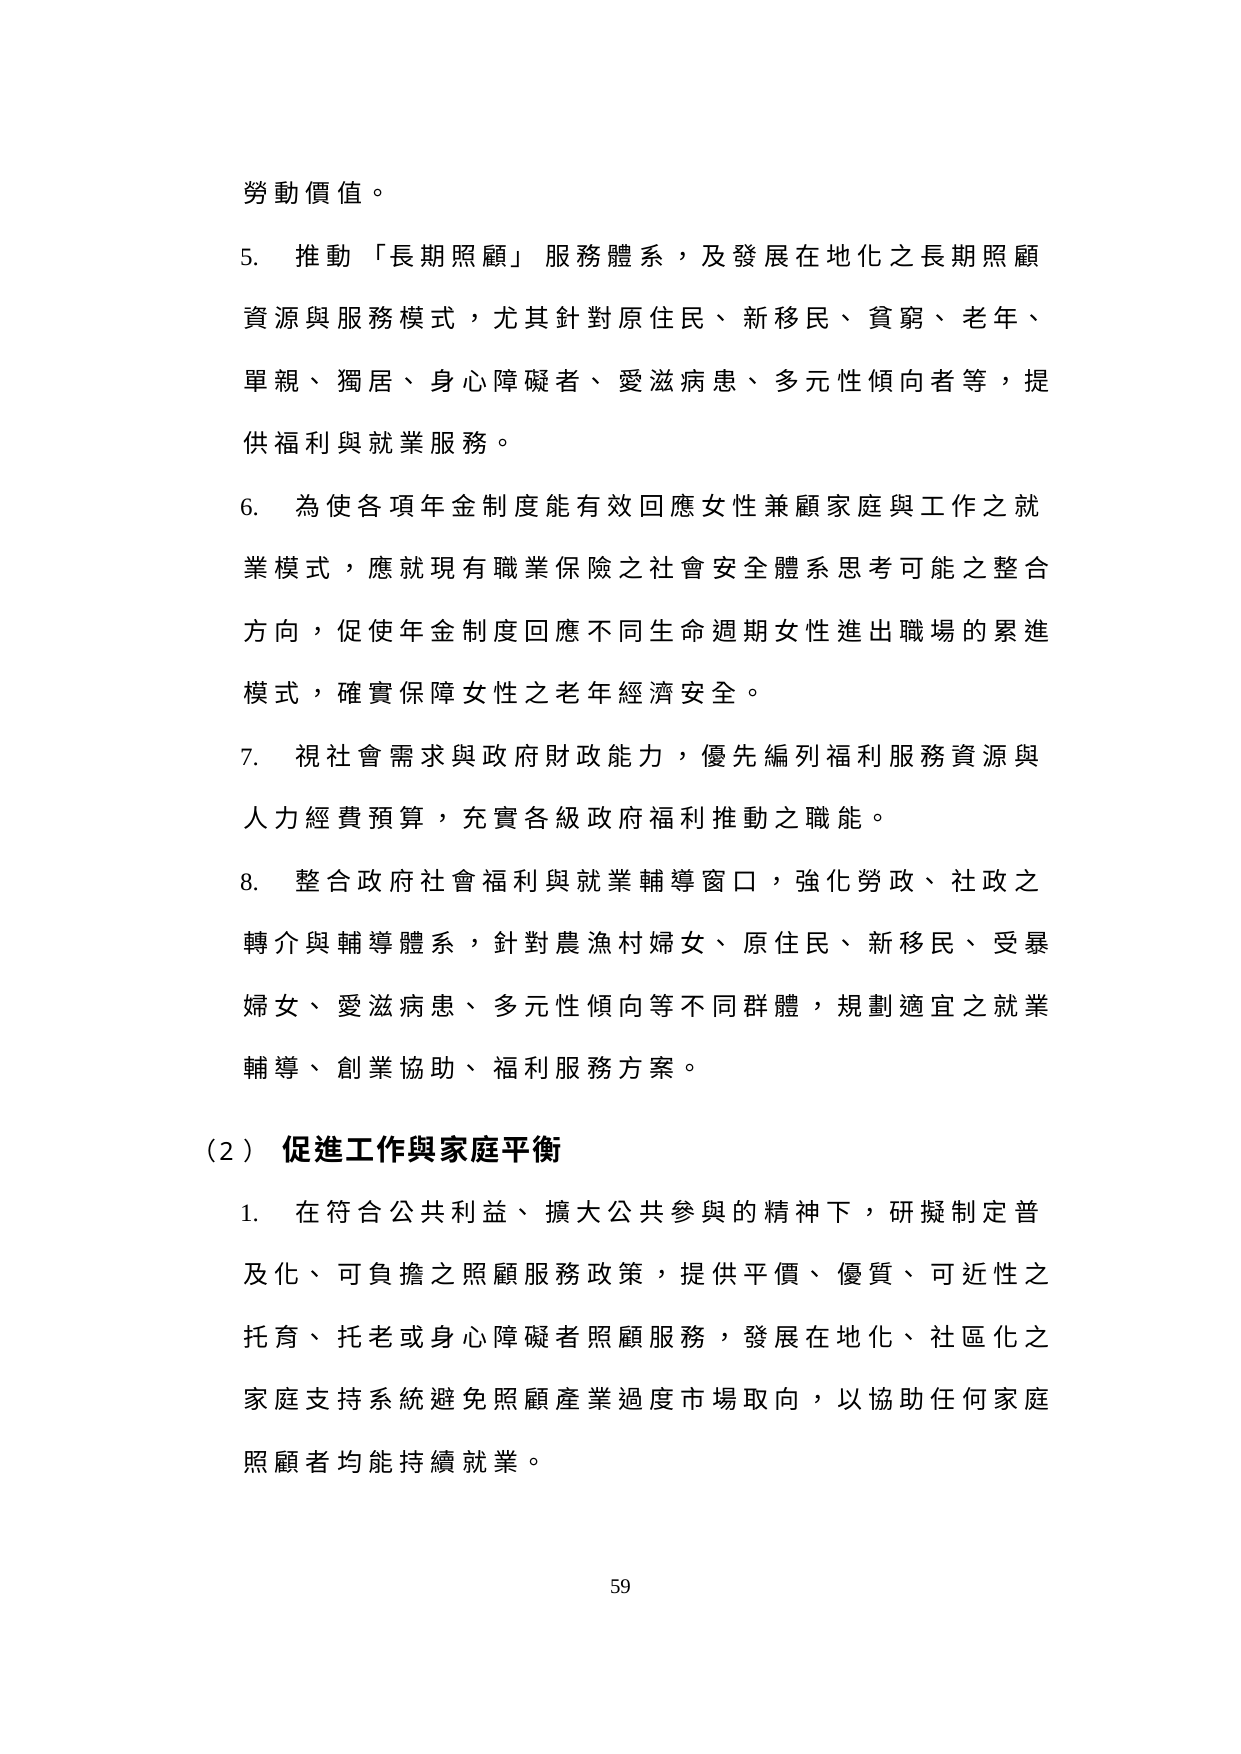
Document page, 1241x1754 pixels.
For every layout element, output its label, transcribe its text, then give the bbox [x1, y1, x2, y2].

list 推動「長期照顧」服務體系，及發展在地化之長期照顧資源與服務模式，尤其針對原住民、新移民、貧窮、老年、單親、獨居、身心障礙者、愛滋病患、多元性傾向者等，提供福利與就業服務。 [238, 212, 1052, 462]
list 為使各項年金制度能有效回應女性兼顧家庭與工作之就業模式，應就現有職業保險之社會安全體系思考可能之整合方向，促使年金制度回應不同生命週期女性進出職場的累進模式，確實保障女性之老年經濟安全。 [238, 462, 1052, 712]
list 視社會需求與政府財政能力，優先編列福利服務資源與人力經費預算，充實各級政府福利推動之職能。 [238, 712, 1052, 837]
list 勞動價值。 [238, 150, 1052, 212]
list 整合政府社會福利與就業輔導窗口，強化勞政、社政之轉介與輔導體系，針對農漁村婦女、原住民、新移民、受暴婦女、愛滋病患、多元性傾向等不同群體，規劃適宜之就業輔導、創業協助、福利服務方案。 [238, 837, 1052, 1087]
list 促進工作與家庭平衡 [188, 1106, 1052, 1169]
list 在符合公共利益、擴大公共參與的精神下，研擬制定普及化、可負擔之照顧服務政策，提供平價、優質、可近性之托育、托老或身心障礙者照顧服務，發展在地化、社區化之家庭支持系統避免照顧產業過度市場取向，以協助任何家庭照顧者均能持續就業。 [238, 1169, 1052, 1481]
